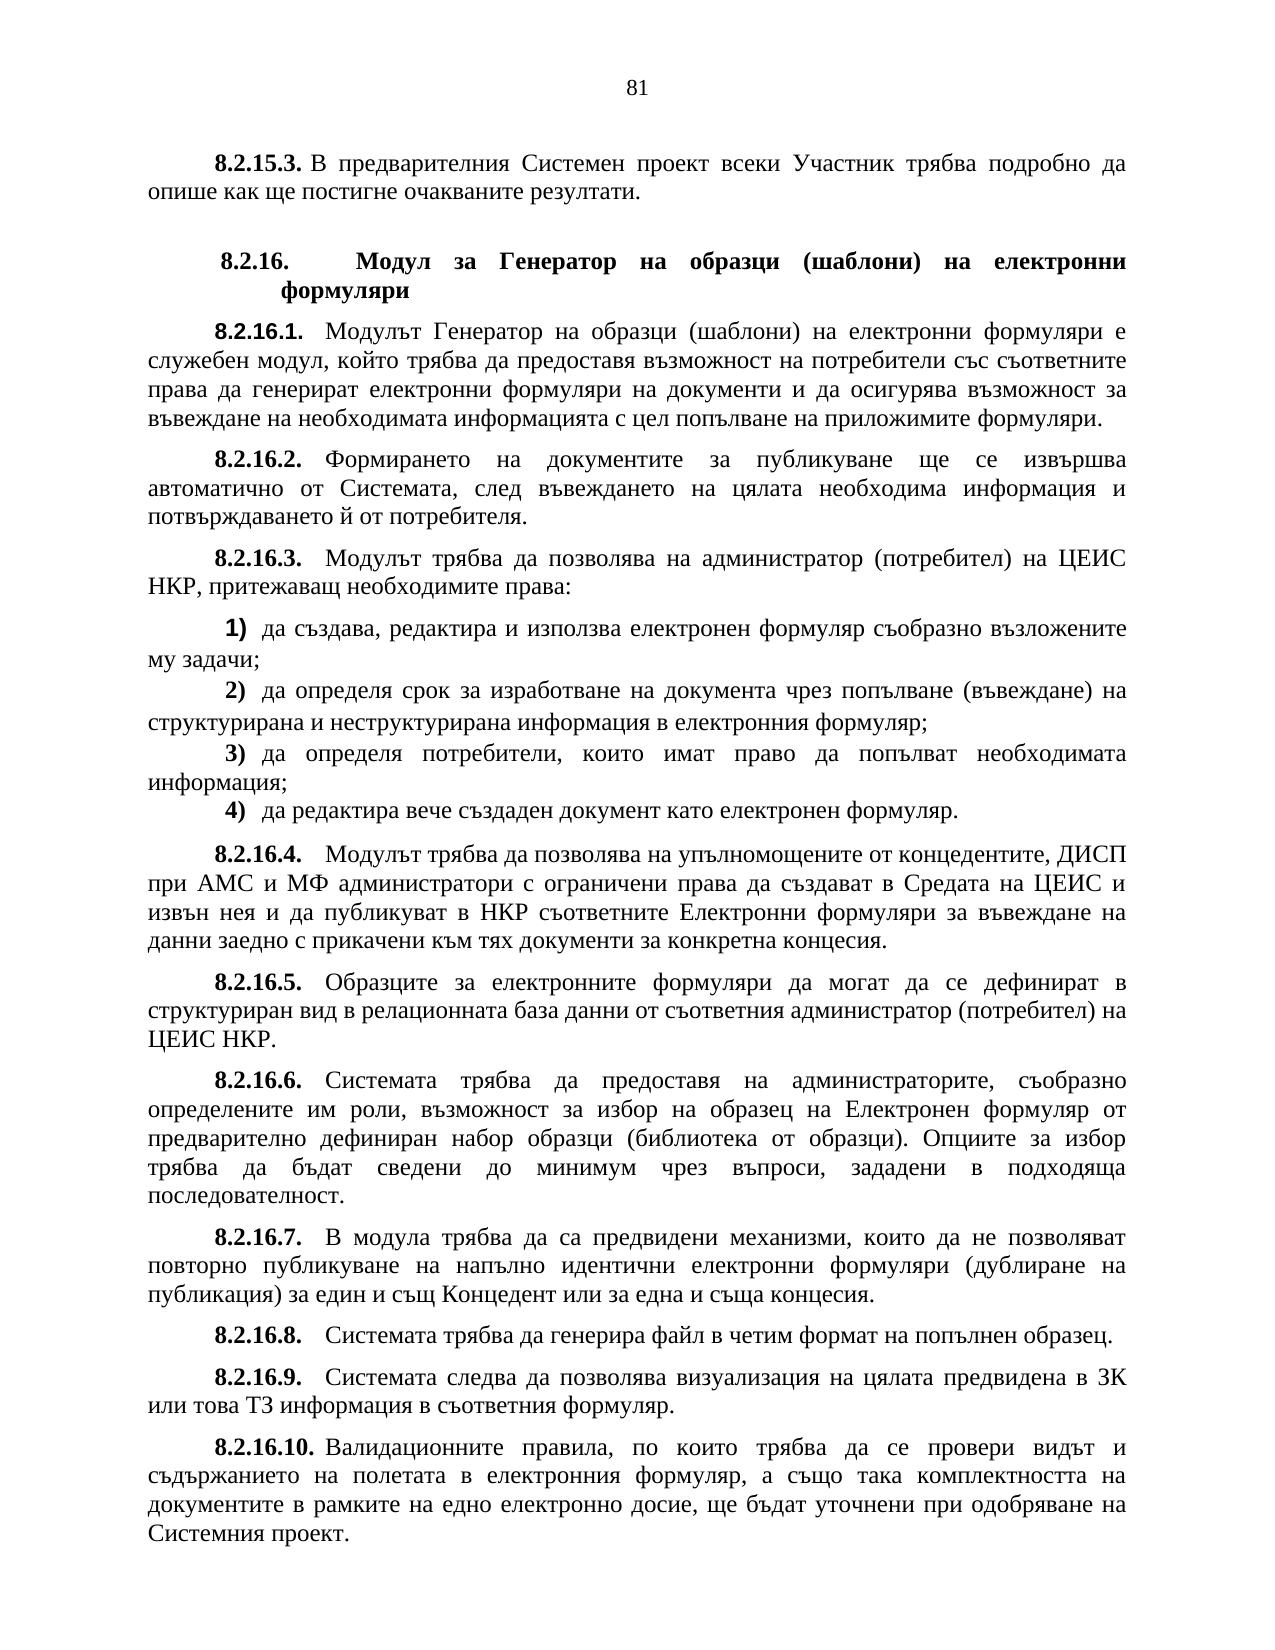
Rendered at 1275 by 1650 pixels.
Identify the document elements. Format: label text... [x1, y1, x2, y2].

list Модулът трябва да позволява на администратор (потребител) на ЦЕИС НКР, притежаващ необходимите права: [148, 543, 1127, 600]
list Модулът Генератор на образци (шаблони) на електронни формуляри е служебен модул, който трябва да предоставя възможност на потребители със съответните права да генерират електронни формуляри на документи и да осигурява възможност за въвеждане на необходимата информацията с цел попълване на приложимите формуляри. [148, 316, 1127, 431]
list Модул за Генератор на образци (шаблони) на електронни формуляри [220, 246, 1127, 304]
list да определя потребители, които имат право да попълват необходимата информация; [148, 738, 1127, 795]
list Образците за електронните формуляри да могат да се дефинират в структуриран вид в релационната база данни от съответния администратор (потребител) на ЦЕИС НКР. [148, 967, 1127, 1053]
list В предварителния Системен проект всеки Участник трябва подробно да опише как ще постигне очакваните резултати. [148, 148, 1127, 205]
list да определя срок за изработване на документа чрез попълване (въвеждане) на структурирана и неструктурирана информация в електронния формуляр; [148, 675, 1127, 735]
list Модулът трябва да позволява на упълномощените от концедентите, ДИСП при АМС и МФ администратори с ограничени права да създават в Средата на ЦЕИС и извън нея и да публикуват в НКР съответните Електронни формуляри за въвеждане на данни заедно с прикачени към тях документи за конкретна концесия. [148, 839, 1127, 954]
list да създава, редактира и използва електронен формуляр съобразно възложените му задачи; [148, 613, 1127, 673]
list Системата следва да позволява визуализация на цялата предвидена в ЗК или това ТЗ информация в съответния формуляр. [148, 1362, 1127, 1419]
list Системата трябва да генерира файл в четим формат на попълнен образец. [148, 1320, 1127, 1349]
list Формирането на документите за публикуване ще се извършва автоматично от Системата, след въвеждането на цялата необходима информация и потвърждаването й от потребителя. [148, 444, 1127, 530]
list В модула трябва да са предвидени механизми, които да не позволяват повторно публикуване на напълно идентични електронни формуляри (дублиране на публикация) за един и същ Концедент или за една и съща концесия. [148, 1222, 1127, 1308]
list да редактира вече създаден документ като електронен формуляр. [148, 795, 1127, 824]
list Системата трябва да предоставя на администраторите, съобразно определените им роли, възможност за избор на образец на Електронен формуляр от предварително дефиниран набор образци (библиотека от образци). Опциите за избор трябва да бъдат сведени до минимум чрез въпроси, зададени в подходяща последователност. [148, 1065, 1127, 1209]
list Валидационните правила, по които трябва да се провери видът и съдържанието на полетата в електронния формуляр, а също така комплектността на документите в рамките на едно електронно досие, ще бъдат уточнени при одобряване на Системния проект. [148, 1432, 1127, 1547]
